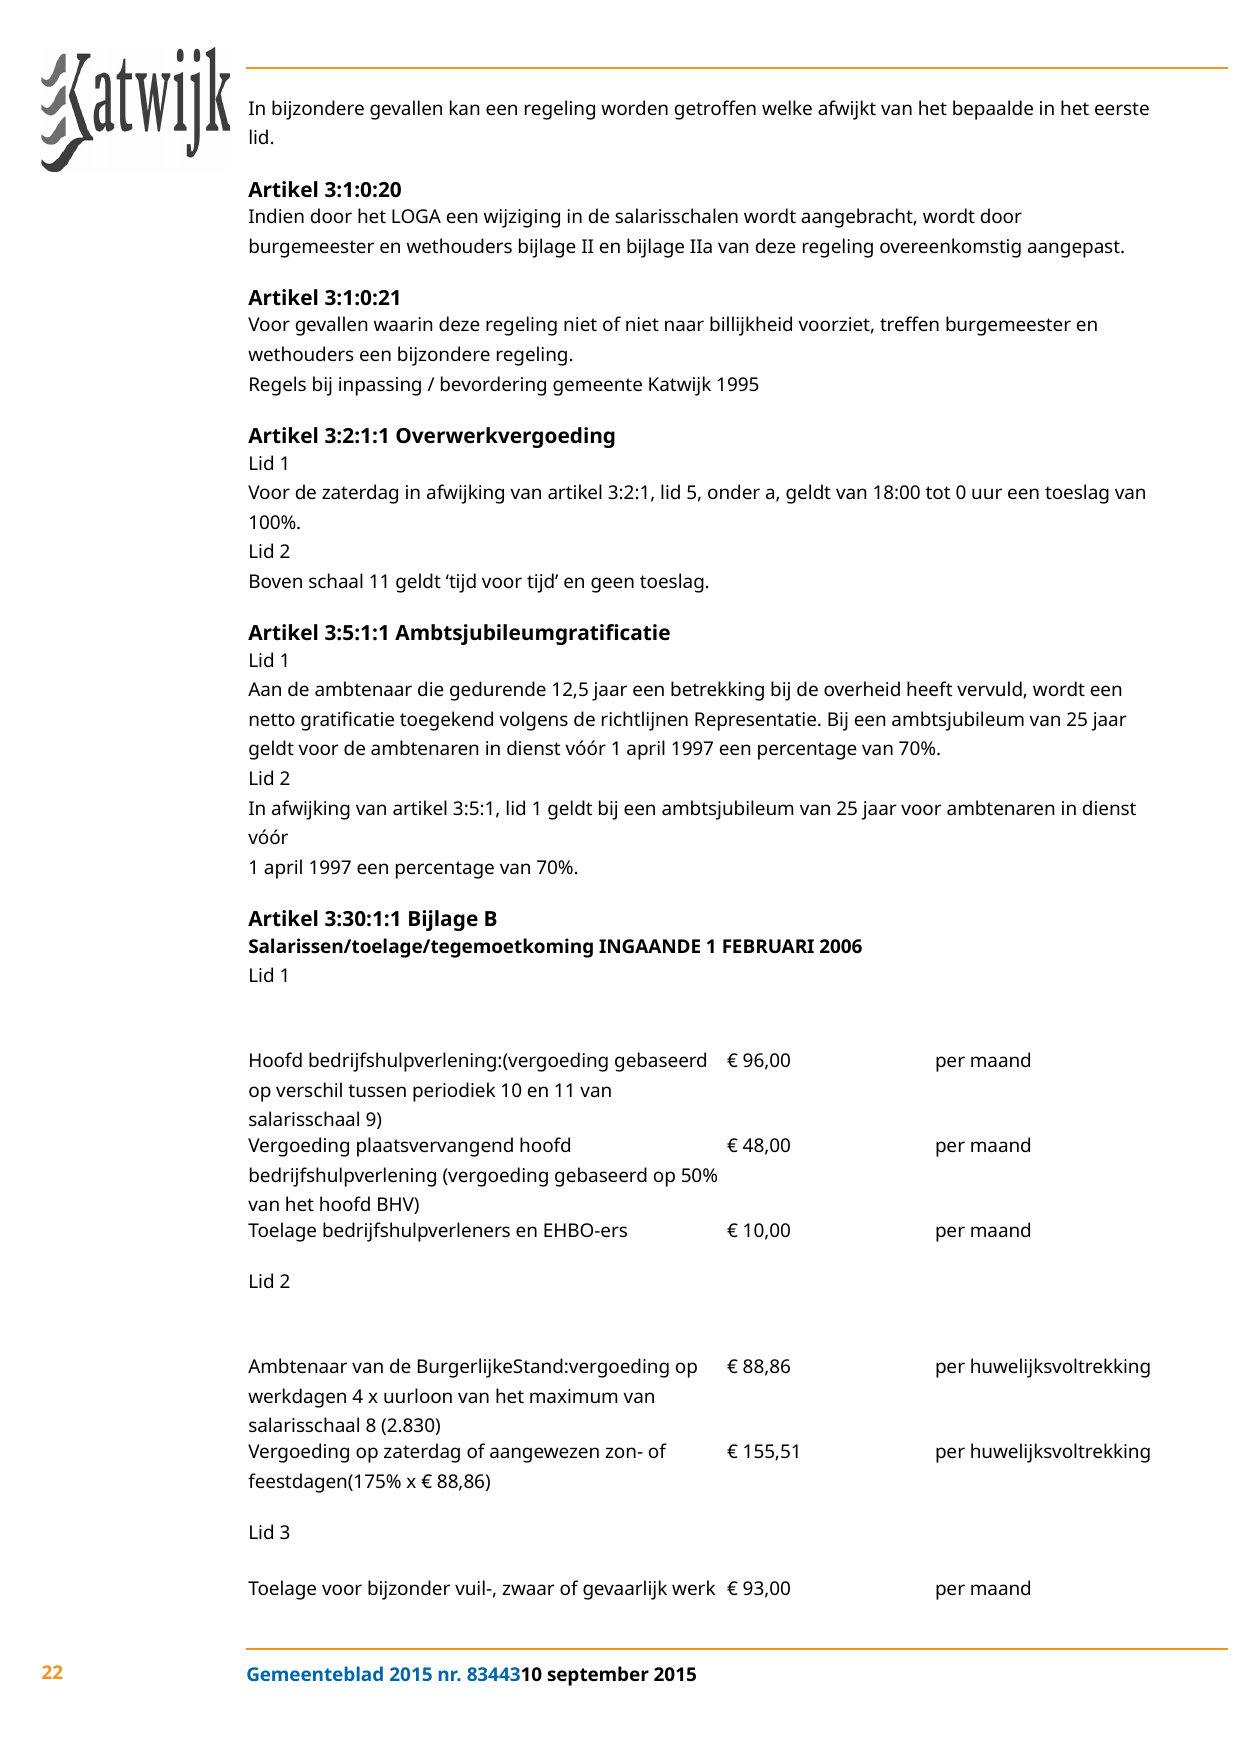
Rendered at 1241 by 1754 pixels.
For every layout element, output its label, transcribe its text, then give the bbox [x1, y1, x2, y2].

text Lid 3 [248, 1519, 1152, 1545]
table_cell Vergoeding plaatsvervangend hoofd bedrijfshulpverlening (vergoeding gebaseerd op 50% van het hoofd BHV) [248, 1132, 727, 1217]
text Voor gevallen waarin deze regeling niet of niet naar billijkheid voorziet, treffen burgemeester en wethouders een bijzondere regeling. [248, 312, 1152, 367]
table_cell per huwelijksvoltrekking [935, 1438, 1152, 1494]
text Artikel 3:2:1:1 Overwerkvergoeding [248, 421, 1152, 450]
text Artikel 3:1:0:21 [248, 283, 1152, 312]
table_cell per maand [935, 1217, 1152, 1243]
table_cell Toelage bedrijfshulpverleners en EHBO-ers [248, 1217, 727, 1243]
text Lid 1 [248, 450, 1152, 475]
table_header Hoofd bedrijfshulpverlening:(vergoeding gebaseerd op verschil tussen periodiek 10 en 11 van salarisschaal 9) [248, 1047, 727, 1132]
text Lid 2 [248, 765, 1152, 791]
text In afwijking van artikel 3:5:1, lid 1 geldt bij een ambtsjubileum van 25 jaar voor ambtenaren in dienst vóór [248, 795, 1152, 850]
table_cell Vergoeding op zaterdag of aangewezen zon- of feestdagen(175% x € 88,86) [248, 1438, 727, 1494]
picture [41, 47, 231, 172]
text Voor de zaterdag in afwijking van artikel 3:2:1, lid 5, onder a, geldt van 18:00 tot 0 uur een toeslag van 100%. [248, 479, 1152, 534]
text In bijzondere gevallen kan een regeling worden getroffen welke afwijkt van het bepaalde in het eerste lid. [248, 95, 1152, 150]
table_cell € 48,00 [727, 1132, 935, 1217]
table_header Ambtenaar van de BurgerlijkeStand:vergoeding op werkdagen 4 x uurloon van het maximum van salarisschaal 8 (2.830) [248, 1354, 727, 1438]
text Boven schaal 11 geldt ‘tijd voor tijd’ en geen toeslag. [248, 568, 1152, 594]
text Lid 1 [248, 962, 1152, 988]
table_header € 88,86 [727, 1354, 935, 1438]
text Lid 2 [248, 1268, 1152, 1294]
text Lid 2 [248, 538, 1152, 564]
table_header € 93,00 [727, 1575, 935, 1600]
text Salarissen/toelage/tegemoetkoming INGAANDE 1 FEBRUARI 2006 [248, 933, 1152, 958]
text 1 april 1997 een percentage van 70%. [248, 854, 1152, 880]
text Artikel 3:1:0:20 [248, 175, 1152, 203]
table_header € 96,00 [727, 1047, 935, 1132]
text Indien door het LOGA een wijziging in de salarisschalen wordt aangebracht, wordt door burgemeester en wethouders bijlage II en bijlage IIa van deze regeling overeenkomstig aangepast. [248, 203, 1152, 258]
table_header per maand [935, 1575, 1152, 1600]
text Lid 1 [248, 647, 1152, 673]
text Artikel 3:5:1:1 Ambtsjubileumgratificatie [248, 618, 1152, 647]
table_cell € 10,00 [727, 1217, 935, 1243]
table_header per maand [935, 1047, 1152, 1132]
table_header per huwelijksvoltrekking [935, 1354, 1152, 1438]
table_cell per maand [935, 1132, 1152, 1217]
text Artikel 3:30:1:1 Bijlage B [248, 904, 1152, 933]
text Regels bij inpassing / bevordering gemeente Katwijk 1995 [248, 371, 1152, 397]
table_cell € 155,51 [727, 1438, 935, 1494]
table_header Toelage voor bijzonder vuil-, zwaar of gevaarlijk werk [248, 1575, 727, 1600]
text Aan de ambtenaar die gedurende 12,5 jaar een betrekking bij de overheid heeft vervuld, wordt een netto gratificatie toegekend volgens de richtlijnen Representatie. Bij een ambtsjubileum van 25 jaar geldt voor de ambtenaren in dienst vóór 1 april 1997 een percentage van 70%. [248, 676, 1152, 761]
